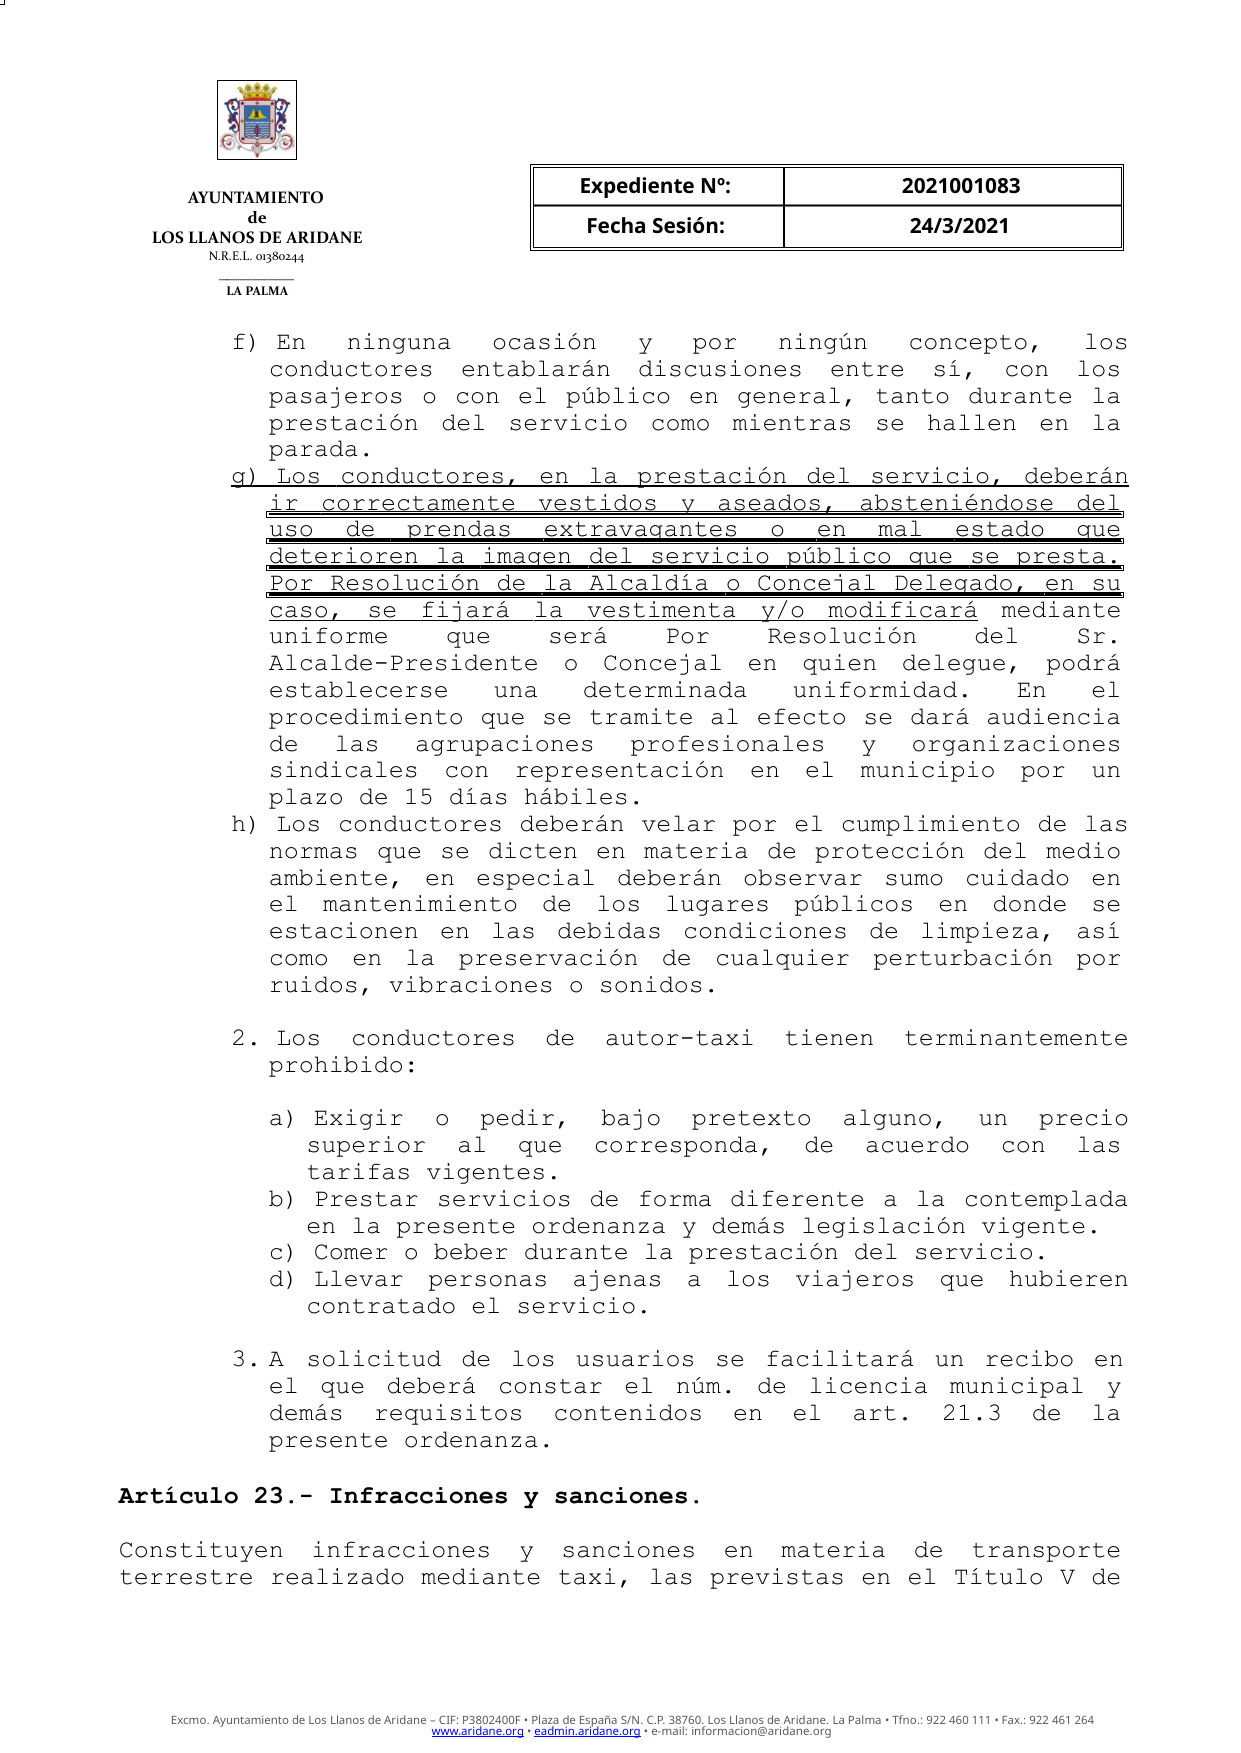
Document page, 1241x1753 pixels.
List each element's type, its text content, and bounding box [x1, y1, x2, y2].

text 2021001083 [902, 173, 1059, 198]
text de [247, 210, 387, 227]
text establecerse una determinada uniformidad. En el [269, 676, 1146, 703]
picture [218, 81, 296, 159]
text b) Prestar servicios de forma diferente a la contemplada [269, 1185, 1146, 1212]
text uso de prendas extravagantes o en mal estado que [269, 516, 1146, 542]
text AYUNTAMIENTO [188, 190, 387, 207]
text tarifas vigentes. [306, 1158, 1146, 1185]
text deterioren la imagen del servicio público que se presta. [269, 542, 1146, 569]
text en la presente ordenanza y demás legislación vigente. [306, 1212, 1146, 1238]
text ________ [226, 266, 317, 282]
text c) Comer o beber durante la prestación del servicio. [269, 1238, 1146, 1265]
text terrestre realizado mediante taxi, las previstas en el Título V de [119, 1563, 1146, 1590]
text presente ordenanza. [269, 1426, 1146, 1452]
text LOS LLANOS DE ARIDANE [152, 230, 387, 247]
text .A solicitud de los usuarios se facilitará un recibo en [246, 1344, 1146, 1372]
text sindicales con representación en el municipio por un [269, 757, 1146, 783]
text de las agrupaciones profesionales y organizaciones [269, 730, 1146, 757]
text normas que se dicten en materia de protección del medio [269, 837, 1146, 863]
text ir correctamente vestidos y aseados, absteniéndose del [269, 489, 1146, 516]
text h) Los conductores deberán velar por el cumplimiento de las [231, 810, 1146, 837]
text N.R.E.L. 01380244 [208, 250, 327, 262]
text Constituyen infracciones y sanciones en materia de transporte [119, 1535, 1146, 1563]
text _ [219, 266, 226, 279]
text el mantenimiento de los lugares públicos en donde se [269, 890, 1146, 917]
text pasajeros o con el público en general, tanto durante la [269, 382, 1146, 408]
text a) Exigir o pedir, bajo pretexto alguno, un precio [269, 1103, 1146, 1131]
picture [267, 593, 1123, 597]
text demás requisitos contenidos en el art. 21.3 de la [269, 1399, 1146, 1426]
picture [267, 539, 1123, 543]
text g) Los conductores, en la prestación del servicio, deberán [231, 460, 1146, 489]
text Artículo 23.- Infracciones y sanciones. [119, 1480, 729, 1509]
text parada. [269, 435, 1146, 460]
text procedimiento que se tramite al efecto se dará audiencia [269, 703, 1146, 730]
picture [531, 165, 1123, 250]
text Por Resolución de la Alcaldía o Concejal Delegado, en su [269, 569, 1146, 596]
text LA PALMA [226, 286, 317, 298]
text prestación del servicio como mientras se hallen en la [269, 408, 1146, 435]
text superior al que corresponda, de acuerdo con las [306, 1131, 1146, 1158]
text conductores entablarán discusiones entre sí, con los [269, 355, 1146, 382]
text 2 [231, 1023, 246, 1051]
text . Los conductores de autor-taxi tienen terminantemente [246, 1023, 1146, 1051]
text Alcalde-Presidente o Concejal en quien delegue, podrá [269, 649, 1146, 676]
picture [267, 512, 1123, 517]
text ruidos, vibraciones o sonidos. [269, 971, 1146, 997]
text el que deberá constar el núm. de licencia municipal y [269, 1372, 1146, 1399]
text Fecha Sesión: [586, 214, 761, 239]
text caso, se fijará la vestimenta y/o modificará mediante [269, 596, 1146, 622]
picture [267, 566, 1123, 570]
text f) En ninguna ocasión y por ningún concepto, los [231, 327, 1146, 355]
text como en la preservación de cualquier perturbación por [269, 944, 1146, 971]
text plazo de 15 días hábiles. [269, 783, 1146, 810]
text estacionen en las debidas condiciones de limpieza, así [269, 917, 1146, 944]
text Excmo. Ayuntamiento de Los Llanos de Aridane – CIF: P3802400F • Plaza de España S/N. C.P. 38760. Los Llanos de Aridane. La Palma • Tfno.: 922 460 111 • Fax.: 922 461 264 [171, 1713, 1095, 1727]
text 3 [231, 1344, 246, 1372]
text d) Llevar personas ajenas a los viajeros que hubieren [269, 1265, 1146, 1292]
text uniforme que será Por Resolución del Sr. [269, 622, 1146, 649]
text 24/3/2021 [909, 214, 1059, 239]
text www.aridane.org • eadmin.aridane.org • e-mail: informacion@aridane.org [431, 1724, 834, 1738]
text _ [317, 266, 327, 282]
text prohibido: [269, 1049, 444, 1078]
text contratado el servicio. [306, 1292, 1146, 1319]
text Expediente Nº: [579, 173, 761, 198]
text ambiente, en especial deberán observar sumo cuidado en [269, 863, 1146, 890]
